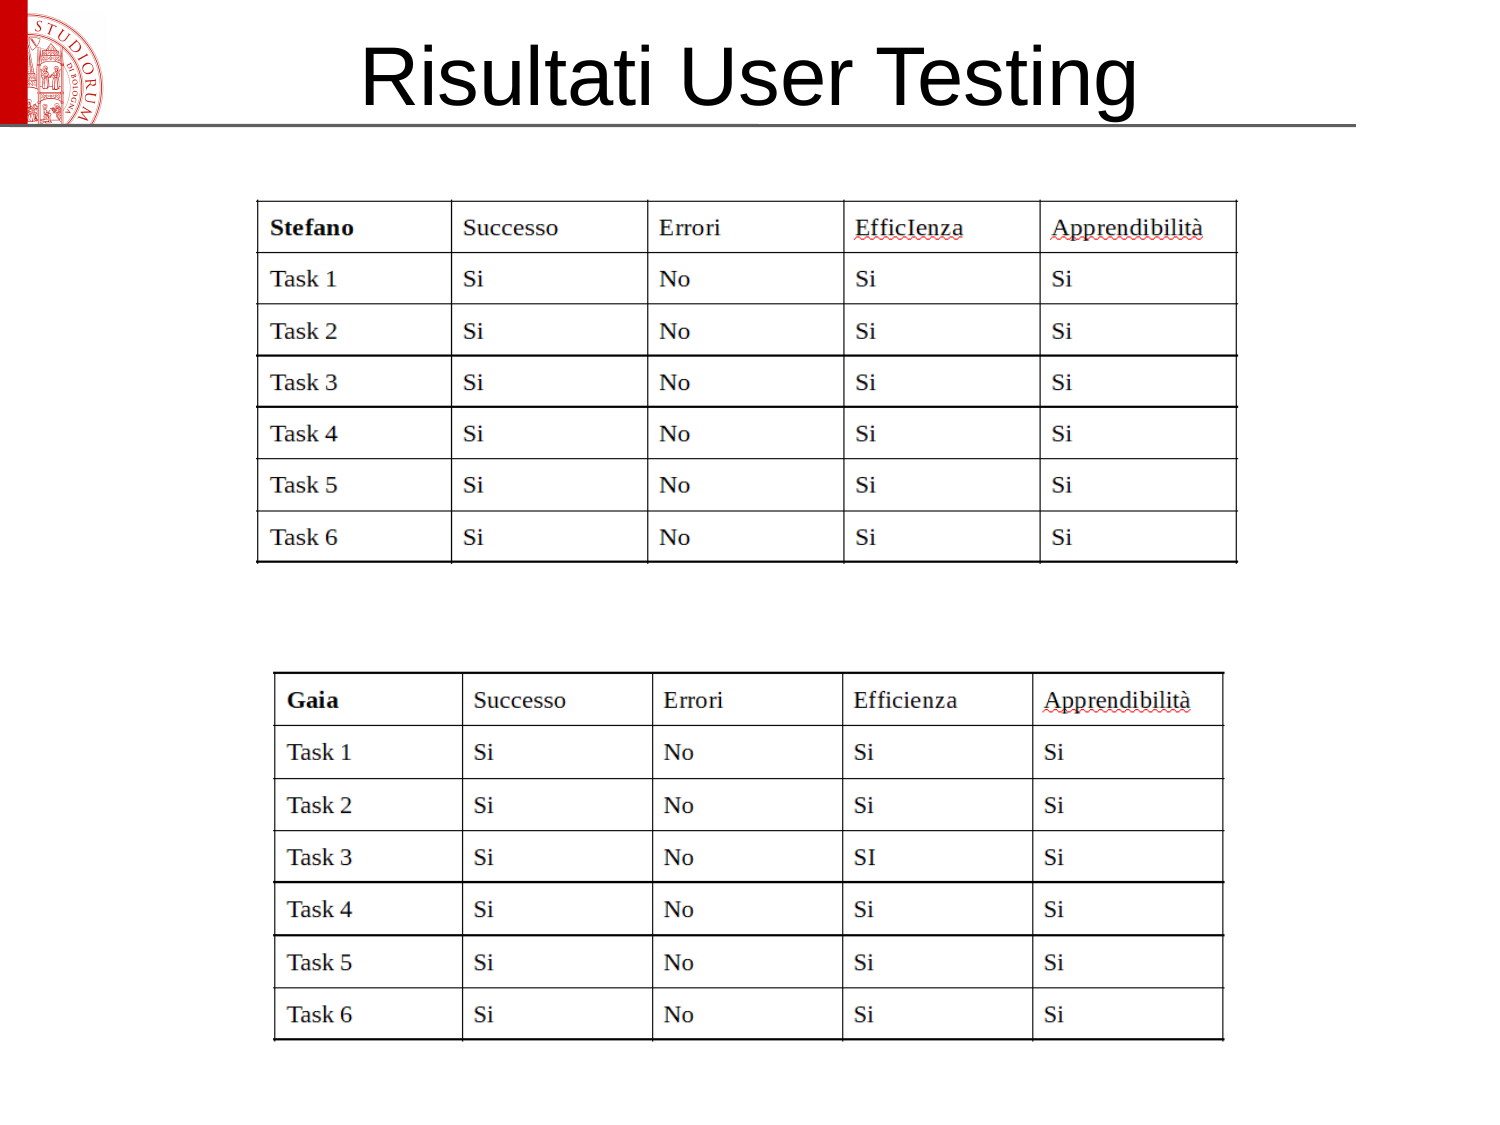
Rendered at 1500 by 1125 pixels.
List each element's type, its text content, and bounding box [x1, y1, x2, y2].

picture [28, 11, 107, 123]
picture [256, 193, 1244, 574]
picture [272, 665, 1228, 1045]
title Risultati User Testing [75, 7, 1425, 114]
